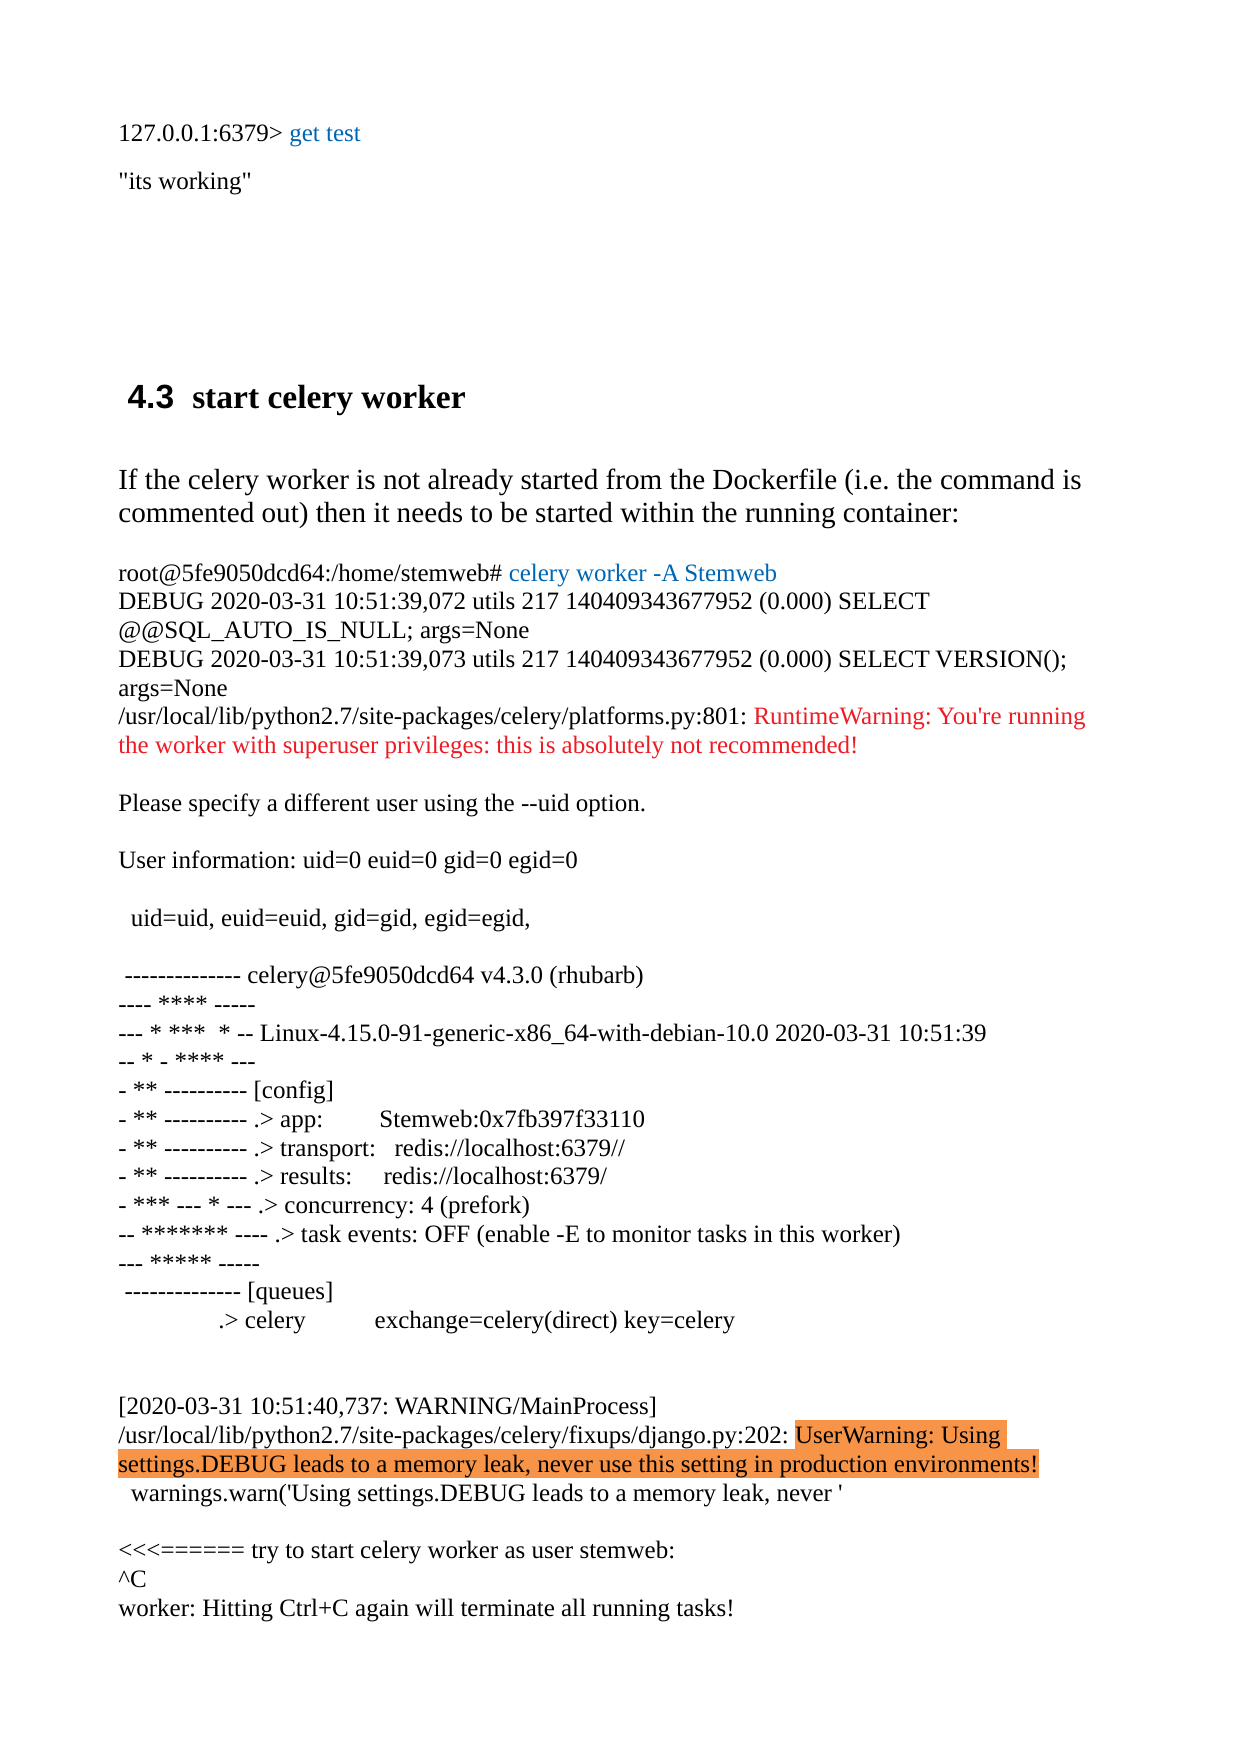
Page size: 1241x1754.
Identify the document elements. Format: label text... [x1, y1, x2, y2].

text 127.0.0.1:6379> get test [118, 118, 1122, 147]
text -------------- [queues] [118, 1276, 1122, 1305]
text ^C [118, 1564, 1122, 1593]
text -- ******* ---- .> task events: OFF (enable -E to monitor tasks in this worker) [118, 1219, 1122, 1248]
text User information: uid=0 euid=0 gid=0 egid=0 [118, 845, 1122, 874]
text ---- **** ----- [118, 989, 1122, 1018]
text [2020-03-31 10:51:40,737: WARNING/MainProcess] /usr/local/lib/python2.7/site-packages/celery/fixups/django.py:202: UserWarning: Using settings.DEBUG leads to a memory leak, never use this setting in production environments! [118, 1391, 1122, 1478]
text If the celery worker is not already started from the Dockerfile (i.e. the command is commented out) then it needs to be started within the running container: [118, 462, 1122, 529]
text DEBUG 2020-03-31 10:51:39,073 utils 217 140409343677952 (0.000) SELECT VERSION(); args=None [118, 644, 1122, 701]
text warnings.warn('Using settings.DEBUG leads to a memory leak, never ' [118, 1478, 1122, 1506]
text - *** --- * --- .> concurrency: 4 (prefork) [118, 1190, 1122, 1219]
text - ** ---------- [config] [118, 1075, 1122, 1104]
text - ** ---------- .> app: Stemweb:0x7fb397f33110 [118, 1104, 1122, 1133]
text uid=uid, euid=euid, gid=gid, egid=egid, [118, 903, 1122, 931]
subtitle start celery worker [118, 377, 1122, 416]
text - ** ---------- .> transport: redis://localhost:6379// [118, 1133, 1122, 1161]
text worker: Hitting Ctrl+C again will terminate all running tasks! [118, 1593, 1122, 1621]
text root@5fe9050dcd64:/home/stemweb# celery worker -A Stemweb [118, 558, 1122, 586]
text --- * *** * -- Linux-4.15.0-91-generic-x86_64-with-debian-10.0 2020-03-31 10:51:39 [118, 1018, 1122, 1046]
text - ** ---------- .> results: redis://localhost:6379/ [118, 1161, 1122, 1190]
text -- * - **** --- [118, 1046, 1122, 1075]
text --- ***** ----- [118, 1248, 1122, 1276]
text -------------- celery@5fe9050dcd64 v4.3.0 (rhubarb) [118, 960, 1122, 989]
text <<<====== try to start celery worker as user stemweb: [118, 1535, 1122, 1564]
text DEBUG 2020-03-31 10:51:39,072 utils 217 140409343677952 (0.000) SELECT @@SQL_AUTO_IS_NULL; args=None [118, 586, 1122, 644]
text Please specify a different user using the --uid option. [118, 788, 1122, 816]
text /usr/local/lib/python2.7/site-packages/celery/platforms.py:801: RuntimeWarning: You're running the worker with superuser privileges: this is absolutely not recommended! [118, 701, 1122, 759]
text "its working" [118, 166, 1122, 194]
text .> celery exchange=celery(direct) key=celery [118, 1305, 1122, 1334]
